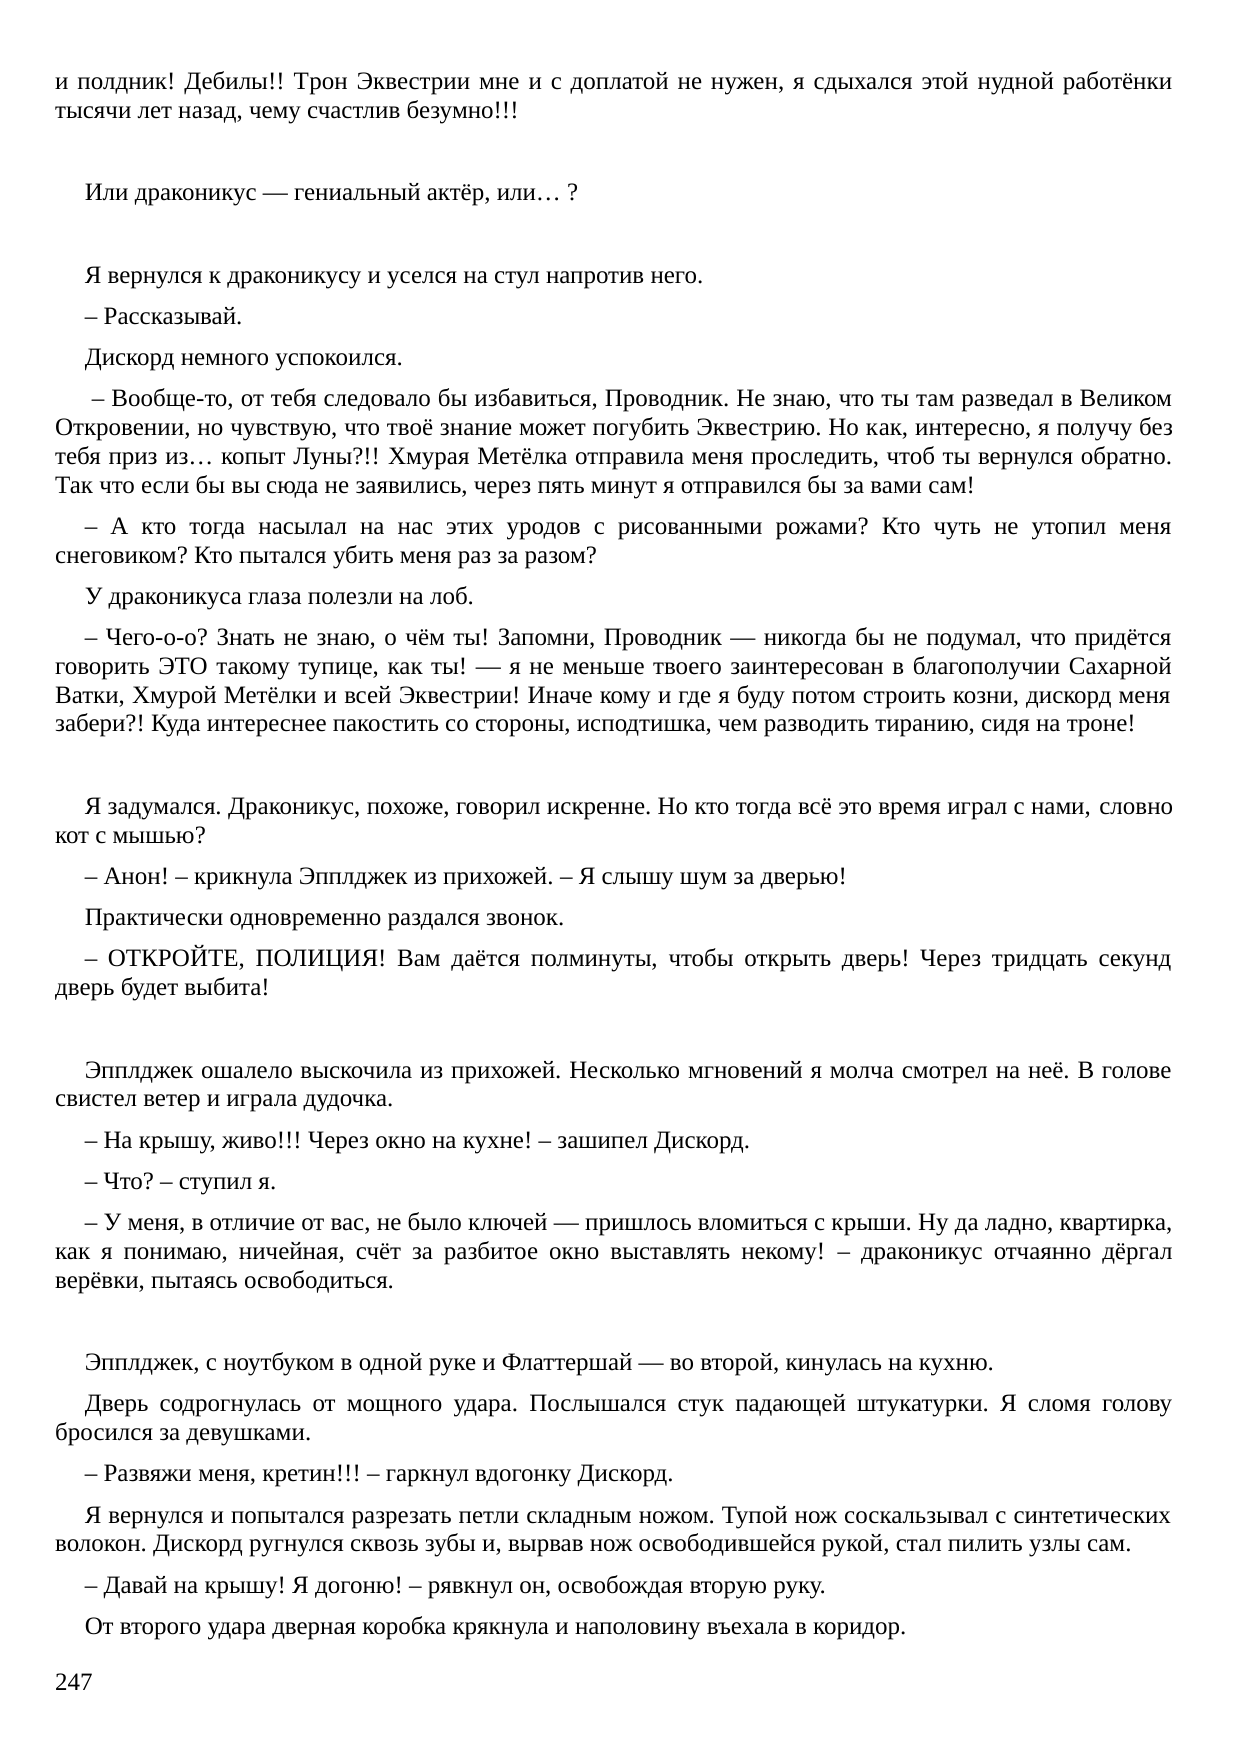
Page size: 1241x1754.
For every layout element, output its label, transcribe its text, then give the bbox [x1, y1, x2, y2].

text У драконикуса глаза полезли на лоб. [55, 581, 1173, 610]
text Или драконикус — гениальный актёр, или… ? [55, 177, 1173, 206]
text – Развяжи меня, кретин!!! – гаркнул вдогонку Дискорд. [55, 1458, 1173, 1487]
text и полдник! Дебилы!! Трон Эквестрии мне и с доплатой не нужен, я сдыхался этой нудной работёнки тысячи лет назад, чему счастлив безумно!!! [55, 66, 1173, 123]
text – У меня, в отличие от вас, не было ключей — пришлось вломиться с крыши. Ну да ладно, квартирка, как я понимаю, ничейная, счёт за разбитое окно выставлять некому! – драконикус отчаянно дёргал верёвки, пытаясь освободиться. [55, 1207, 1173, 1293]
text – Рассказывай. [55, 301, 1173, 330]
text – А кто тогда насылал на нас этих уродов с рисованными рожами? Кто чуть не утопил меня снеговиком? Кто пытался убить меня раз за разом? [55, 511, 1173, 568]
text Практически одновременно раздался звонок. [55, 902, 1173, 931]
text Эпплджек ошалело выскочила из прихожей. Несколько мгновений я молча смотрел на неё. В голове свистел ветер и играла дудочка. [55, 1055, 1173, 1112]
text Я вернулся к драконикусу и уселся на стул напротив него. [55, 260, 1173, 288]
text – ОТКРОЙТЕ, ПОЛИЦИЯ! Вам даётся полминуты, чтобы открыть дверь! Через тридцать секунд дверь будет выбита! [55, 943, 1173, 1001]
text Я вернулся и попытался разрезать петли складным ножом. Тупой нож соскальзывал с синтетических волокон. Дискорд ругнулся сквозь зубы и, вырвав нож освободившейся рукой, стал пилить узлы сам. [55, 1500, 1173, 1557]
text – Вообще-то, от тебя следовало бы избавиться, Проводник. Не знаю, что ты там разведал в Великом Откровении, но чувствую, что твоё знание может погубить Эквестрию. Но как, интересно, я получу без тебя приз из… копыт Луны?!! Хмурая Метёлка отправила меня проследить, чтоб ты вернулся обратно. Так что если бы вы сюда не заявились, через пять минут я отправился бы за вами сам! [55, 383, 1173, 498]
text Дискорд немного успокоился. [55, 342, 1173, 371]
text – Давай на крышу! Я догоню! – рявкнул он, освобождая вторую руку. [55, 1570, 1173, 1598]
text Я задумался. Драконикус, похоже, говорил искренне. Но кто тогда всё это время играл с нами, словно кот с мышью? [55, 791, 1173, 848]
text – Чего-о-о? Знать не знаю, о чём ты! Запомни, Проводник — никогда бы не подумал, что придётся говорить ЭТО такому тупице, как ты! — я не меньше твоего заинтересован в благополучии Сахарной Ватки, Хмурой Метёлки и всей Эквестрии! Иначе кому и где я буду потом строить козни, дискорд меня забери?! Куда интереснее пакостить со стороны, исподтишка, чем разводить тиранию, сидя на троне! [55, 622, 1173, 737]
text – На крышу, живо!!! Через окно на кухне! – зашипел Дискорд. [55, 1125, 1173, 1153]
text – Анон! – крикнула Эпплджек из прихожей. – Я слышу шум за дверью! [55, 861, 1173, 890]
text Дверь содрогнулась от мощного удара. Послышался стук падающей штукатурки. Я сломя голову бросился за девушками. [55, 1388, 1173, 1446]
text Эпплджек, с ноутбуком в одной руке и Флаттершай — во второй, кинулась на кухню. [55, 1347, 1173, 1376]
text – Что? – ступил я. [55, 1166, 1173, 1195]
text От второго удара дверная коробка крякнула и наполовину въехала в коридор. [55, 1611, 1173, 1640]
